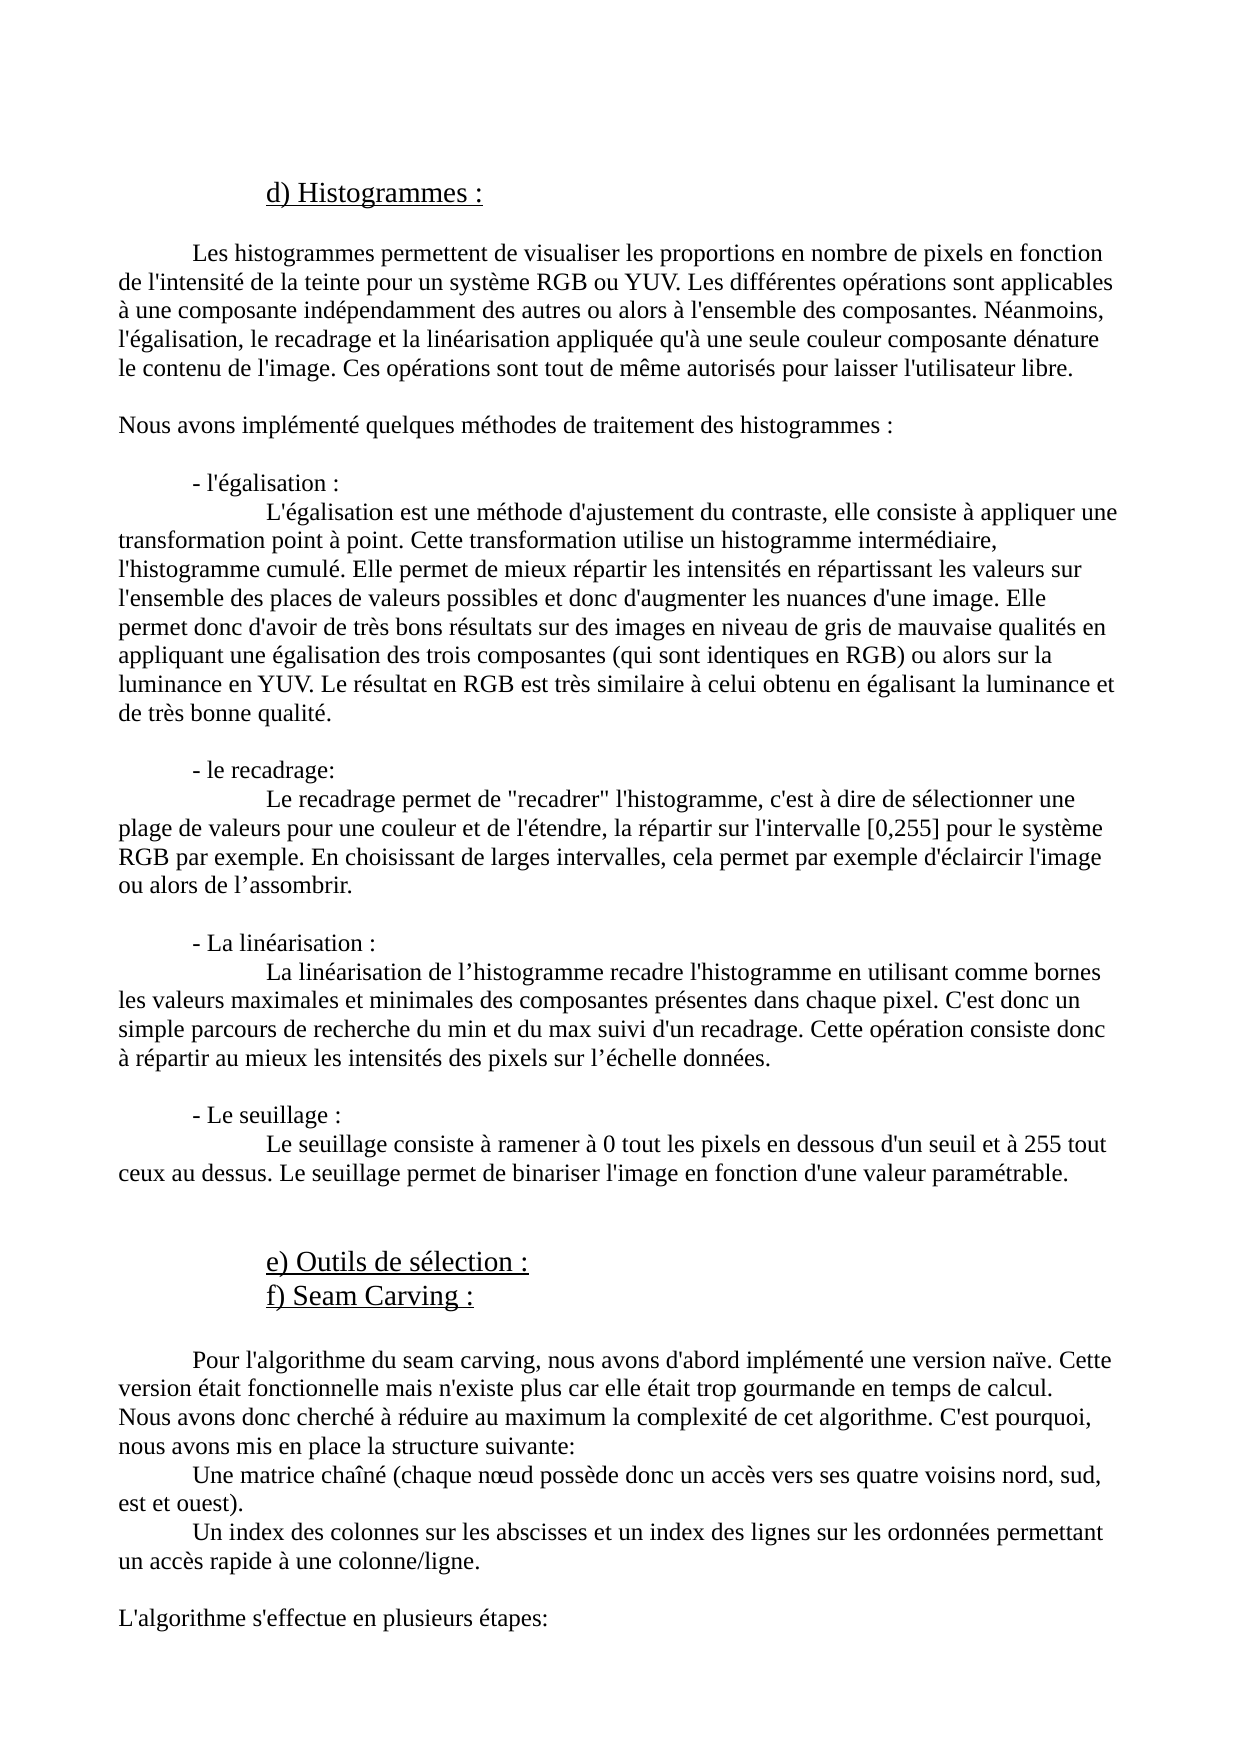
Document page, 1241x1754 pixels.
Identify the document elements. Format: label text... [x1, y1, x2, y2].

text L'égalisation est une méthode d'ajustement du contraste, elle consiste à appliquer une transformation point à point. Cette transformation utilise un histogramme intermédiaire, l'histogramme cumulé. Elle permet de mieux répartir les intensités en répartissant les valeurs sur l'ensemble des places de valeurs possibles et donc d'augmenter les nuances d'une image. Elle permet donc d'avoir de très bons résultats sur des images en niveau de gris de mauvaise qualités en appliquant une égalisation des trois composantes (qui sont identiques en RGB) ou alors sur la luminance en YUV. Le résultat en RGB est très similaire à celui obtenu en égalisant la luminance et de très bonne qualité. [118, 497, 1122, 727]
text Un index des colonnes sur les abscisses et un index des lignes sur les ordonnées permettant un accès rapide à une colonne/ligne. [118, 1517, 1122, 1575]
text Pour l'algorithme du seam carving, nous avons d'abord implémenté une version naïve. Cette version était fonctionnelle mais n'existe plus car elle était trop gourmande en temps de calcul. [118, 1345, 1122, 1402]
text Nous avons donc cherché à réduire au maximum la complexité de cet algorithme. C'est pourquoi, nous avons mis en place la structure suivante: [118, 1402, 1122, 1460]
text Une matrice chaîné (chaque nœud possède donc un accès vers ses quatre voisins nord, sud, est et ouest). [118, 1460, 1122, 1517]
text Le seuillage consiste à ramener à 0 tout les pixels en dessous d'un seuil et à 255 tout ceux au dessus. Le seuillage permet de binariser l'image en fonction d'une valeur paramétrable. [118, 1129, 1122, 1187]
text - Le seuillage : [118, 1100, 1122, 1129]
text e) Outils de sélection : [118, 1244, 1122, 1278]
text d) Histogrammes : [118, 176, 1122, 209]
text Les histogrammes permettent de visualiser les proportions en nombre de pixels en fonction de l'intensité de la teinte pour un système RGB ou YUV. Les différentes opérations sont applicables à une composante indépendamment des autres ou alors à l'ensemble des composantes. Néanmoins, l'égalisation, le recadrage et la linéarisation appliquée qu'à une seule couleur composante dénature le contenu de l'image. Ces opérations sont tout de même autorisés pour laisser l'utilisateur libre. [118, 238, 1122, 382]
text - le recadrage: [118, 755, 1122, 784]
text f) Seam Carving : [118, 1278, 1122, 1311]
text L'algorithme s'effectue en plusieurs étapes: [118, 1603, 1122, 1632]
text La linéarisation de l’histogramme recadre l'histogramme en utilisant comme bornes les valeurs maximales et minimales des composantes présentes dans chaque pixel. C'est donc un simple parcours de recherche du min et du max suivi d'un recadrage. Cette opération consiste donc à répartir au mieux les intensités des pixels sur l’échelle données. [118, 957, 1122, 1072]
text Nous avons implémenté quelques méthodes de traitement des histogrammes : [118, 410, 1122, 439]
text Le recadrage permet de "recadrer" l'histogramme, c'est à dire de sélectionner une plage de valeurs pour une couleur et de l'étendre, la répartir sur l'intervalle [0,255] pour le système RGB par exemple. En choisissant de larges intervalles, cela permet par exemple d'éclaircir l'image ou alors de l’assombrir. [118, 784, 1122, 899]
text - La linéarisation : [118, 928, 1122, 957]
text - l'égalisation : [118, 468, 1122, 497]
